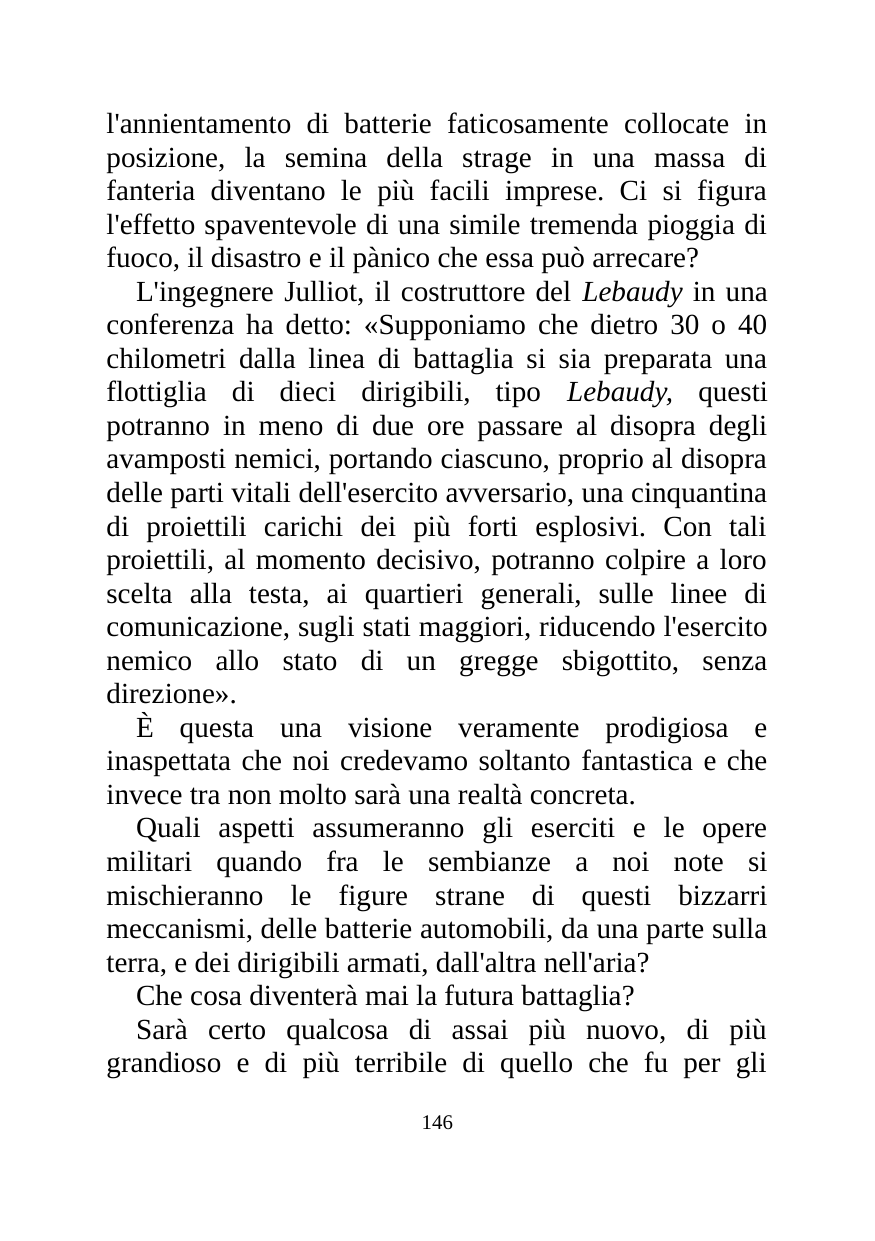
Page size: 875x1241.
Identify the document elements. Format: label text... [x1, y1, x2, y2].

text Che cosa diventerà mai la futura battaglia? [106, 978, 768, 1012]
text L'ingegnere Julliot, il costruttore del Lebaudy in una conferenza ha detto: «Supponiamo che dietro 30 o 40 chilometri dalla linea di battaglia si sia preparata una flottiglia di dieci dirigibili, tipo Lebaudy, questi potranno in meno di due ore passare al disopra degli avamposti nemici, portando ciascuno, proprio al disopra delle parti vitali dell'esercito avversario, una cinquantina di proiettili carichi dei più forti esplosivi. Con tali proiettili, al momento decisivo, potranno colpire a loro scelta alla testa, ai quartieri generali, sulle linee di comunicazione, sugli stati maggiori, riducendo l'esercito nemico allo stato di un gregge sbigottito, senza direzione». [106, 274, 768, 710]
text Sarà certo qualcosa di assai più nuovo, di più grandioso e di più terribile di quello che fu per gli [106, 1012, 768, 1079]
text l'annientamento di batterie faticosamente collocate in posizione, la semina della strage in una massa di fanteria diventano le più facili imprese. Ci si figura l'effetto spaventevole di una simile tremenda pioggia di fuoco, il disastro e il pànico che essa può arrecare? [106, 106, 768, 274]
text Quali aspetti assumeranno gli eserciti e le opere militari quando fra le sembianze a noi note si mischieranno le figure strane di questi bizzarri meccanismi, delle batterie automobili, da una parte sulla terra, e dei dirigibili armati, dall'altra nell'aria? [106, 811, 768, 978]
text È questa una visione veramente prodigiosa e inaspettata che noi credevamo soltanto fantastica e che invece tra non molto sarà una realtà concreta. [106, 710, 768, 811]
